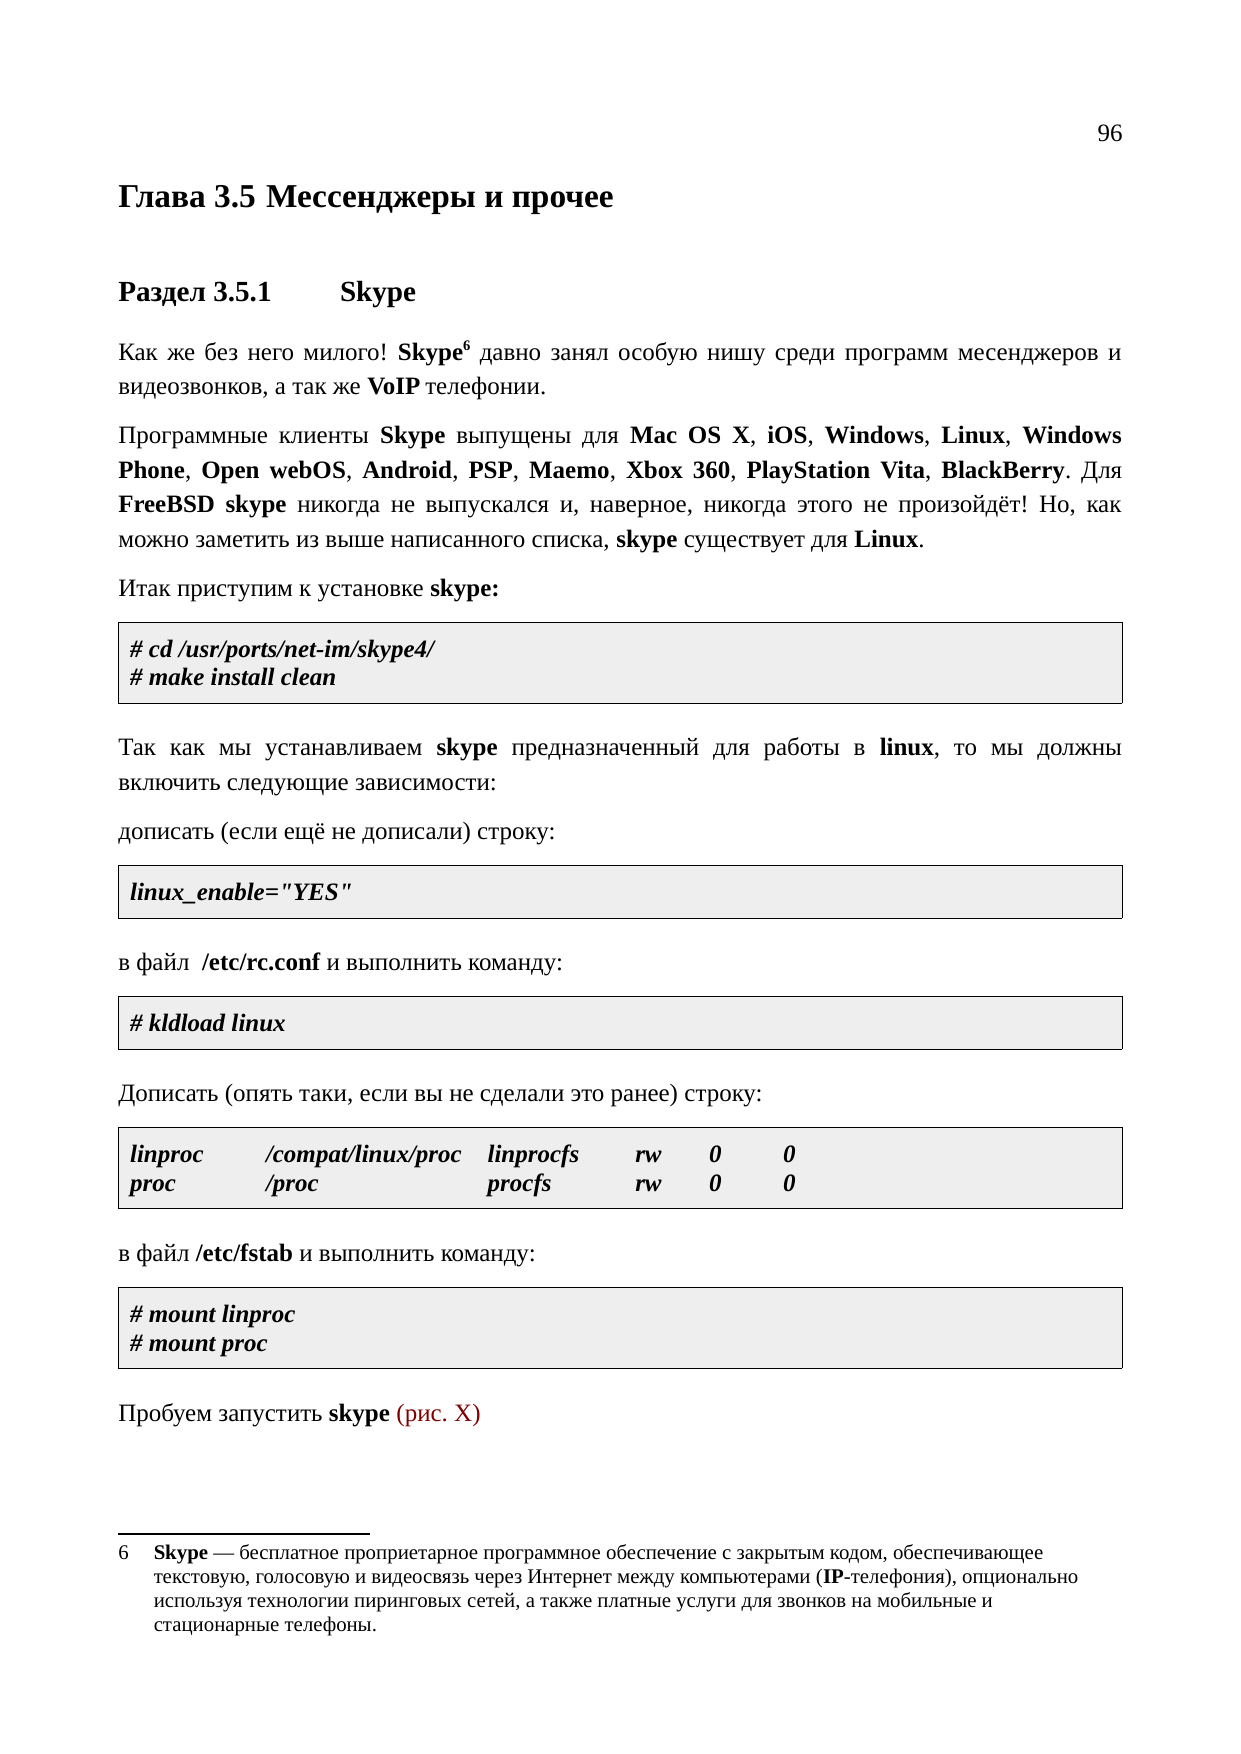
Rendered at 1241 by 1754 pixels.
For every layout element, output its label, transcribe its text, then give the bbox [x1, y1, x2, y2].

text Дописать (опять таки, если вы не сделали это ранее) строку: [118, 1078, 1122, 1107]
subtitle Skype [118, 274, 1122, 307]
text в файл /etc/rc.conf и выполнить команду: [118, 947, 1122, 976]
text linux_enable="YES" [119, 866, 1122, 918]
text Skype — бесплатное проприетарное программное обеспечение с закрытым кодом, обеспечивающее текстовую, голосовую и видеосвязь через Интернет между компьютерами (IP-телефония), опционально используя технологии пиринговых сетей, а также платные услуги для звонков на мобильные и стационарные телефоны. [118, 1539, 1122, 1636]
text # make install clean [119, 651, 1122, 703]
text Как же без него милого! Skype давно занял особую нишу среди программ месенджеров и видеозвонков, а так же VoIP телефонии. [118, 337, 1122, 400]
text Пробуем запустить skype (рис. Х) [118, 1398, 1122, 1426]
text # kldload linux [119, 997, 1122, 1049]
text # mount proc [119, 1316, 1122, 1368]
text # mount linproc [119, 1288, 1122, 1316]
subtitle Мессенджеры и прочее [118, 176, 1122, 215]
text дописать (если ещё не дописали) строку: [118, 816, 1122, 845]
text Так как мы устанавливаем skype предназначенный для работы в linux, то мы должны включить следующие зависимости: [118, 732, 1122, 796]
text в файл /etc/fstab и выполнить команду: [118, 1238, 1122, 1267]
text Итак приступим к установке skype: [118, 573, 1122, 601]
text # cd /usr/ports/net-im/skype4/ [119, 623, 1122, 651]
text proc /proc procfs rw 0 0 [119, 1156, 1122, 1208]
text Программные клиенты Skype выпущены для Mac OS X, iOS, Windows, Linux, Windows Phone, Open webOS, Android, PSP, Maemo, Xbox 360, PlayStation Vita, BlackBerry. Для FreeBSD skype никогда не выпускался и, наверное, никогда этого не произойдёт! Но, как можно заметить из выше написанного списка, skype существует для Linux. [118, 420, 1122, 552]
text linproc /compat/linux/proc linprocfs rw 0 0 [119, 1128, 1122, 1156]
